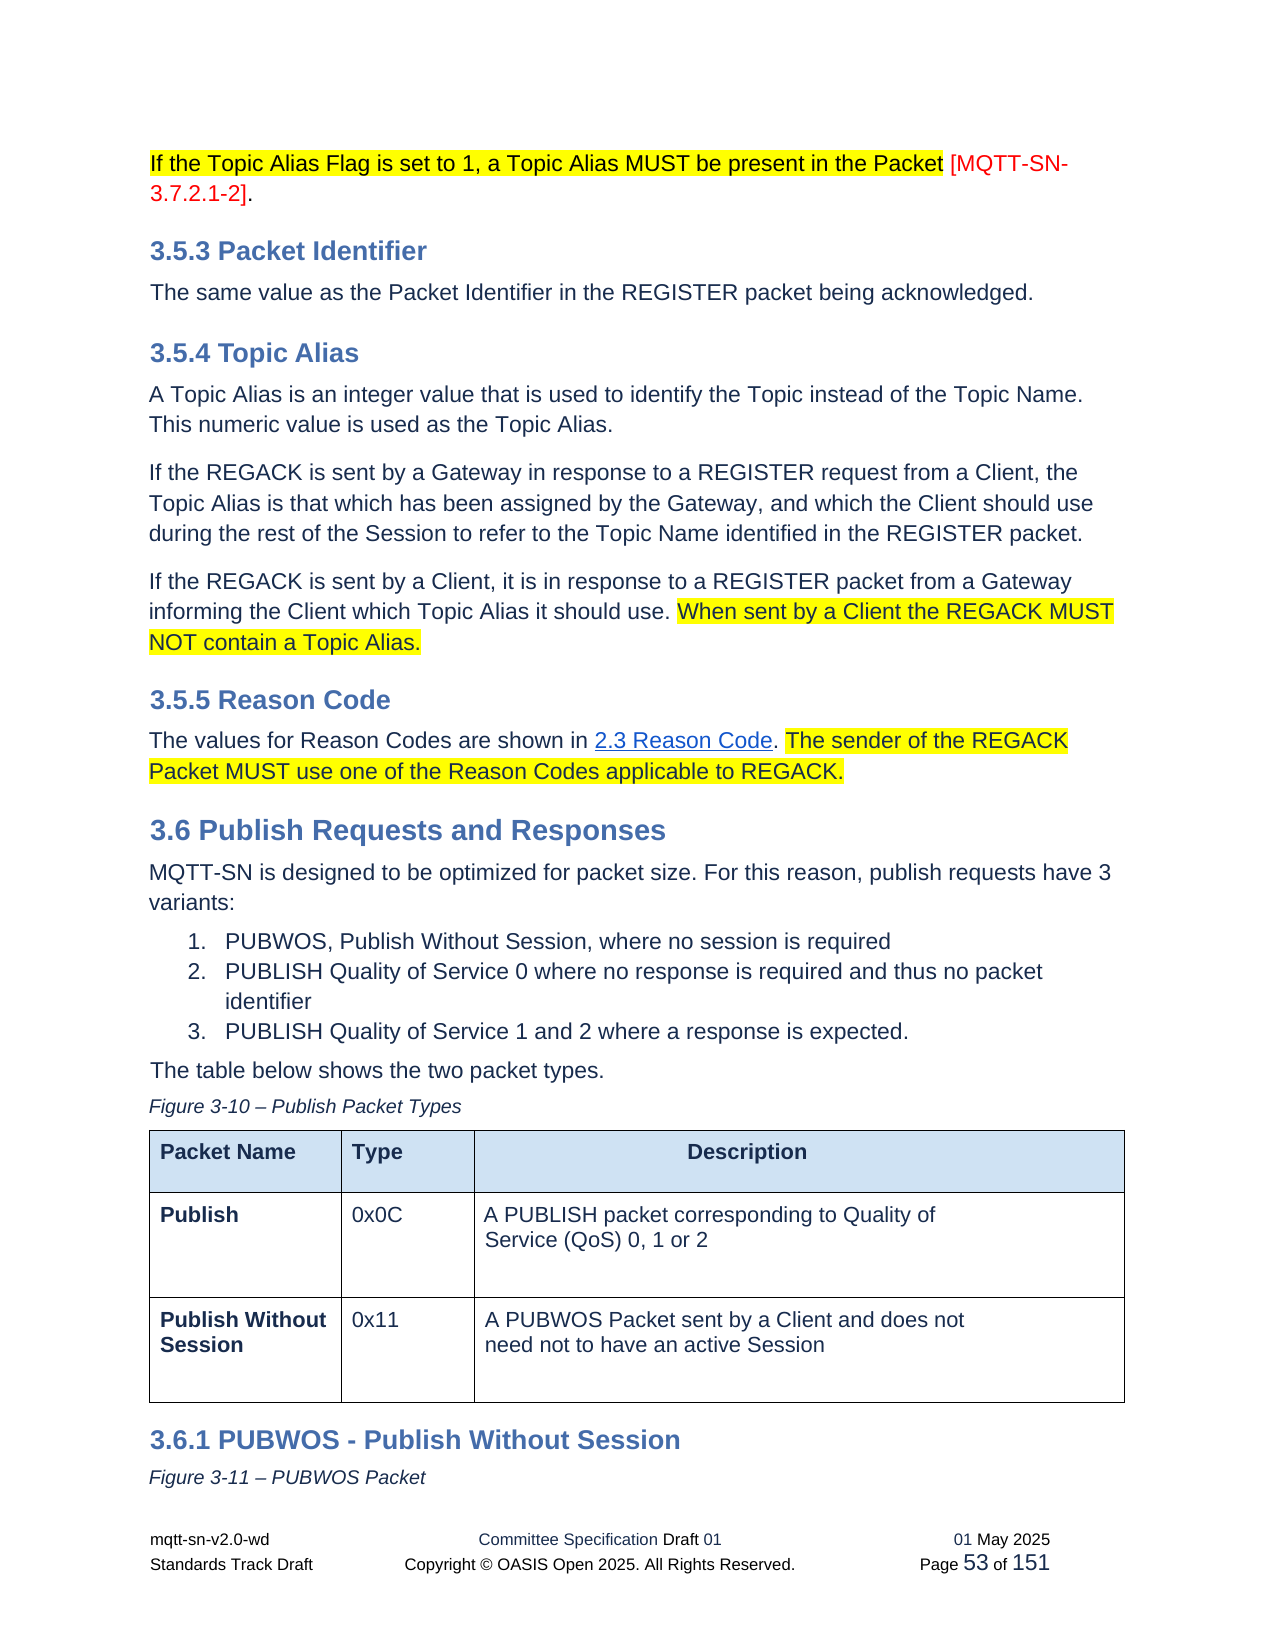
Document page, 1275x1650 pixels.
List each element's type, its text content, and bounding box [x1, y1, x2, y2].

table_cell 0x11 [342, 1298, 474, 1402]
text If the REGACK is sent by a Client, it is in response to a REGISTER packet from a Gateway informing the Client which Topic Alias it should use. When sent by a Client the REGACK MUST NOT contain a Topic Alias. [148, 568, 1124, 655]
text If the Topic Alias Flag is set to 1, a Topic Alias MUST be present in the Packet [MQTT-SN-3.7.2.1-2]. [150, 150, 1124, 207]
text The values for Reason Codes are shown in 2.3 Reason Code. The sender of the REGACK Packet MUST use one of the Reason Codes applicable to REGACK. [148, 727, 1124, 784]
table_header Type [342, 1131, 474, 1192]
text A Topic Alias is an integer value that is used to identify the Topic instead of the Topic Name. This numeric value is used as the Topic Alias. [148, 381, 1124, 437]
table_header Description [475, 1131, 1124, 1192]
list PUBLISH Quality of Service 1 and 2 where a response is expected. [187, 1018, 1124, 1044]
text If the REGACK is sent by a Gateway in response to a REGISTER request from a Client, the Topic Alias is that which has been assigned by the Gateway, and which the Client should use during the rest of the Session to refer to the Topic Name identified in the REGISTER packet. [148, 459, 1124, 546]
table_cell Publish [150, 1193, 341, 1297]
table_cell Publish Without Session [150, 1298, 341, 1402]
table_cell A PUBWOS Packet sent by a Client and does not need not to have an active Session [475, 1298, 1124, 1402]
subtitle 3.5.5 Reason Code [150, 684, 1124, 715]
table_header Packet Name [150, 1131, 341, 1192]
list PUBLISH Quality of Service 0 where no response is required and thus no packet identifier [187, 958, 1124, 1014]
list PUBWOS, Publish Without Session, where no session is required [187, 928, 1124, 954]
table_cell 0x0C [342, 1193, 474, 1297]
subtitle 3.6 Publish Requests and Responses [150, 813, 1124, 846]
subtitle 3.5.3 Packet Identifier [150, 235, 1124, 267]
subtitle 3.6.1 PUBWOS - Publish Without Session [150, 1424, 1124, 1455]
text The table below shows the two packet types. [150, 1057, 1124, 1083]
subtitle 3.5.4 Topic Alias [150, 337, 1124, 368]
text Figure 3-11 – PUBWOS Packet [148, 1466, 1124, 1489]
text MQTT-SN is designed to be optimized for packet size. For this reason, publish requests have 3 variants: [148, 859, 1124, 915]
table_cell A PUBLISH packet corresponding to Quality of Service (QoS) 0, 1 or 2 [475, 1193, 1124, 1297]
text The same value as the Packet Identifier in the REGISTER packet being acknowledged. [150, 279, 1124, 306]
text Figure 3-10 – Publish Packet Types [148, 1095, 1124, 1118]
